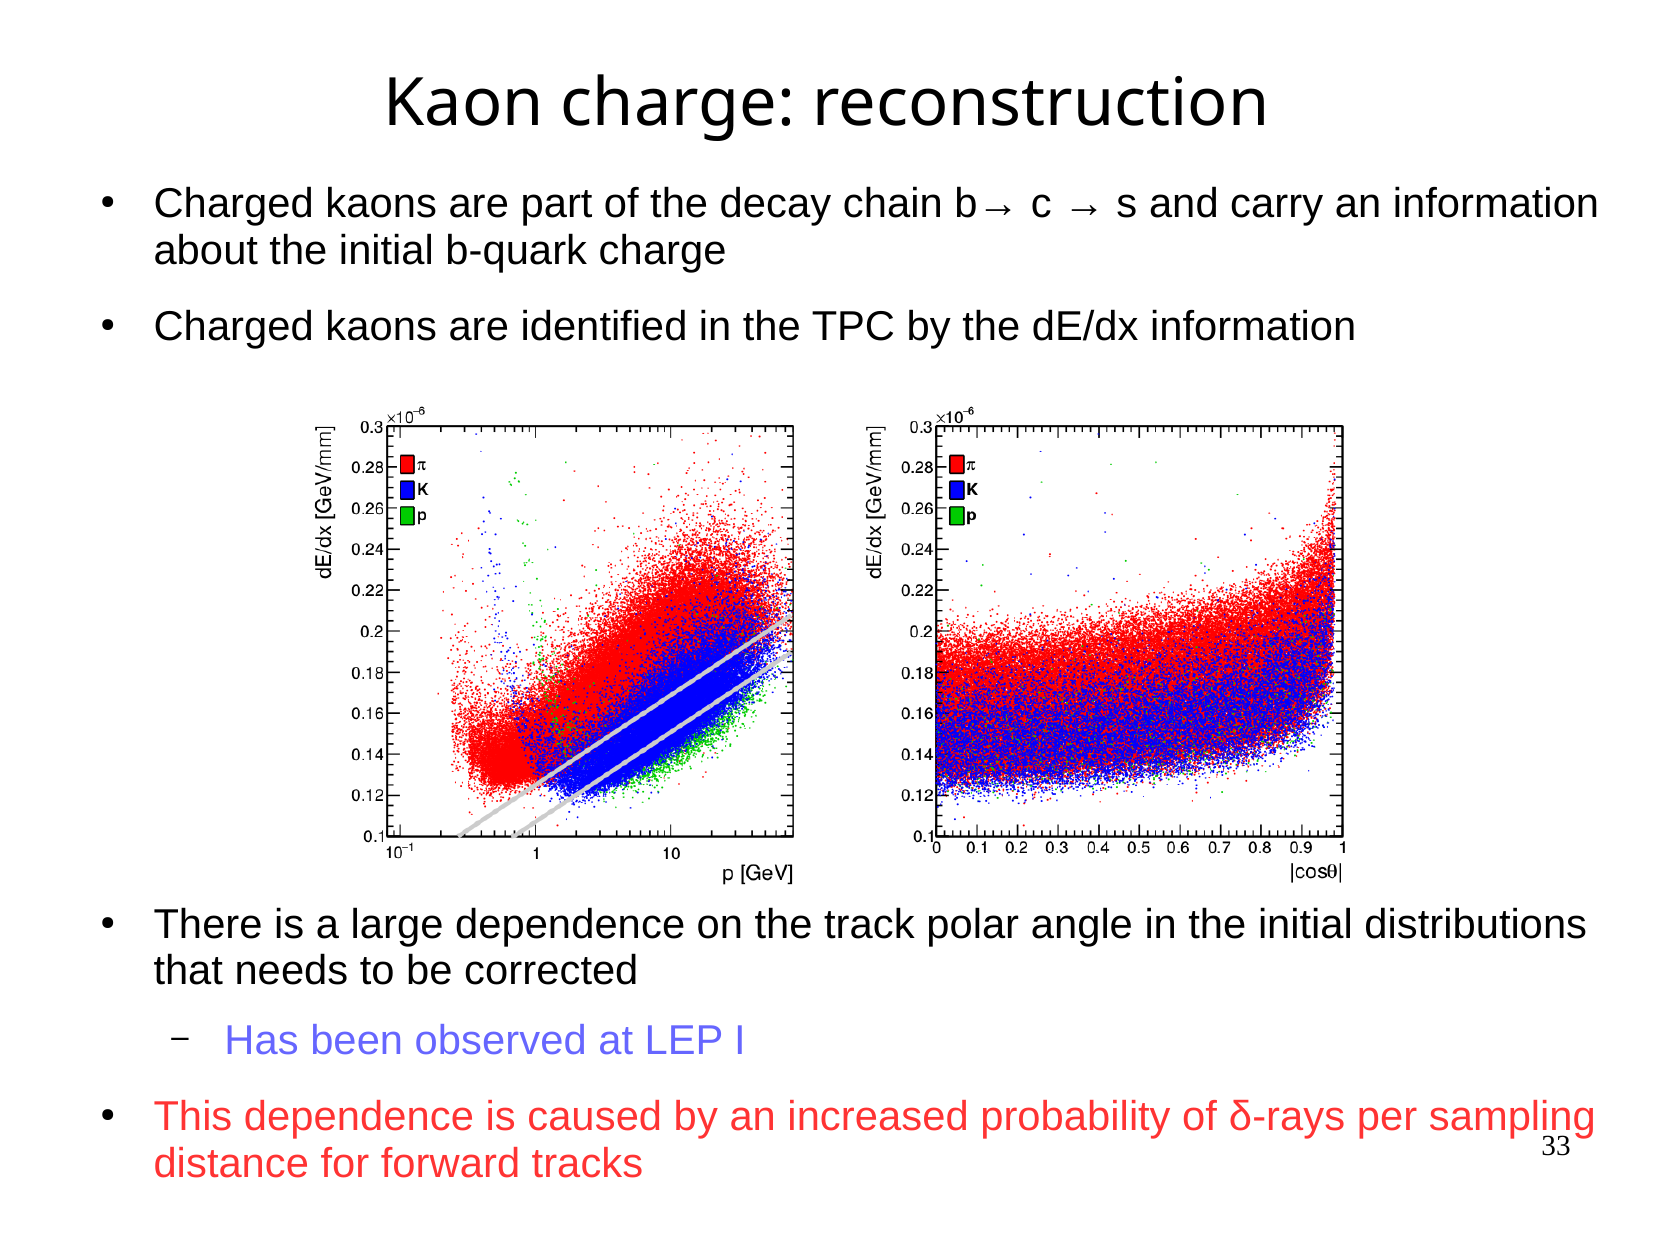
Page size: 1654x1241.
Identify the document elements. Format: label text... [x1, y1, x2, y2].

list Charged kaons are part of the decay chain b→ c → s and carry an information about the initial b-quark charge Charged kaons are identified in the TPC by the dE/dx information [82, 180, 1609, 364]
picture [298, 392, 1374, 889]
list There is a large dependence on the track polar angle in the initial distributions that needs to be corrected Has been observed at LEP I This dependence is caused by an increased probability of δ-rays per sampling distance for forward tracks [82, 900, 1609, 1196]
title Kaon charge: reconstruction [82, 49, 1571, 151]
